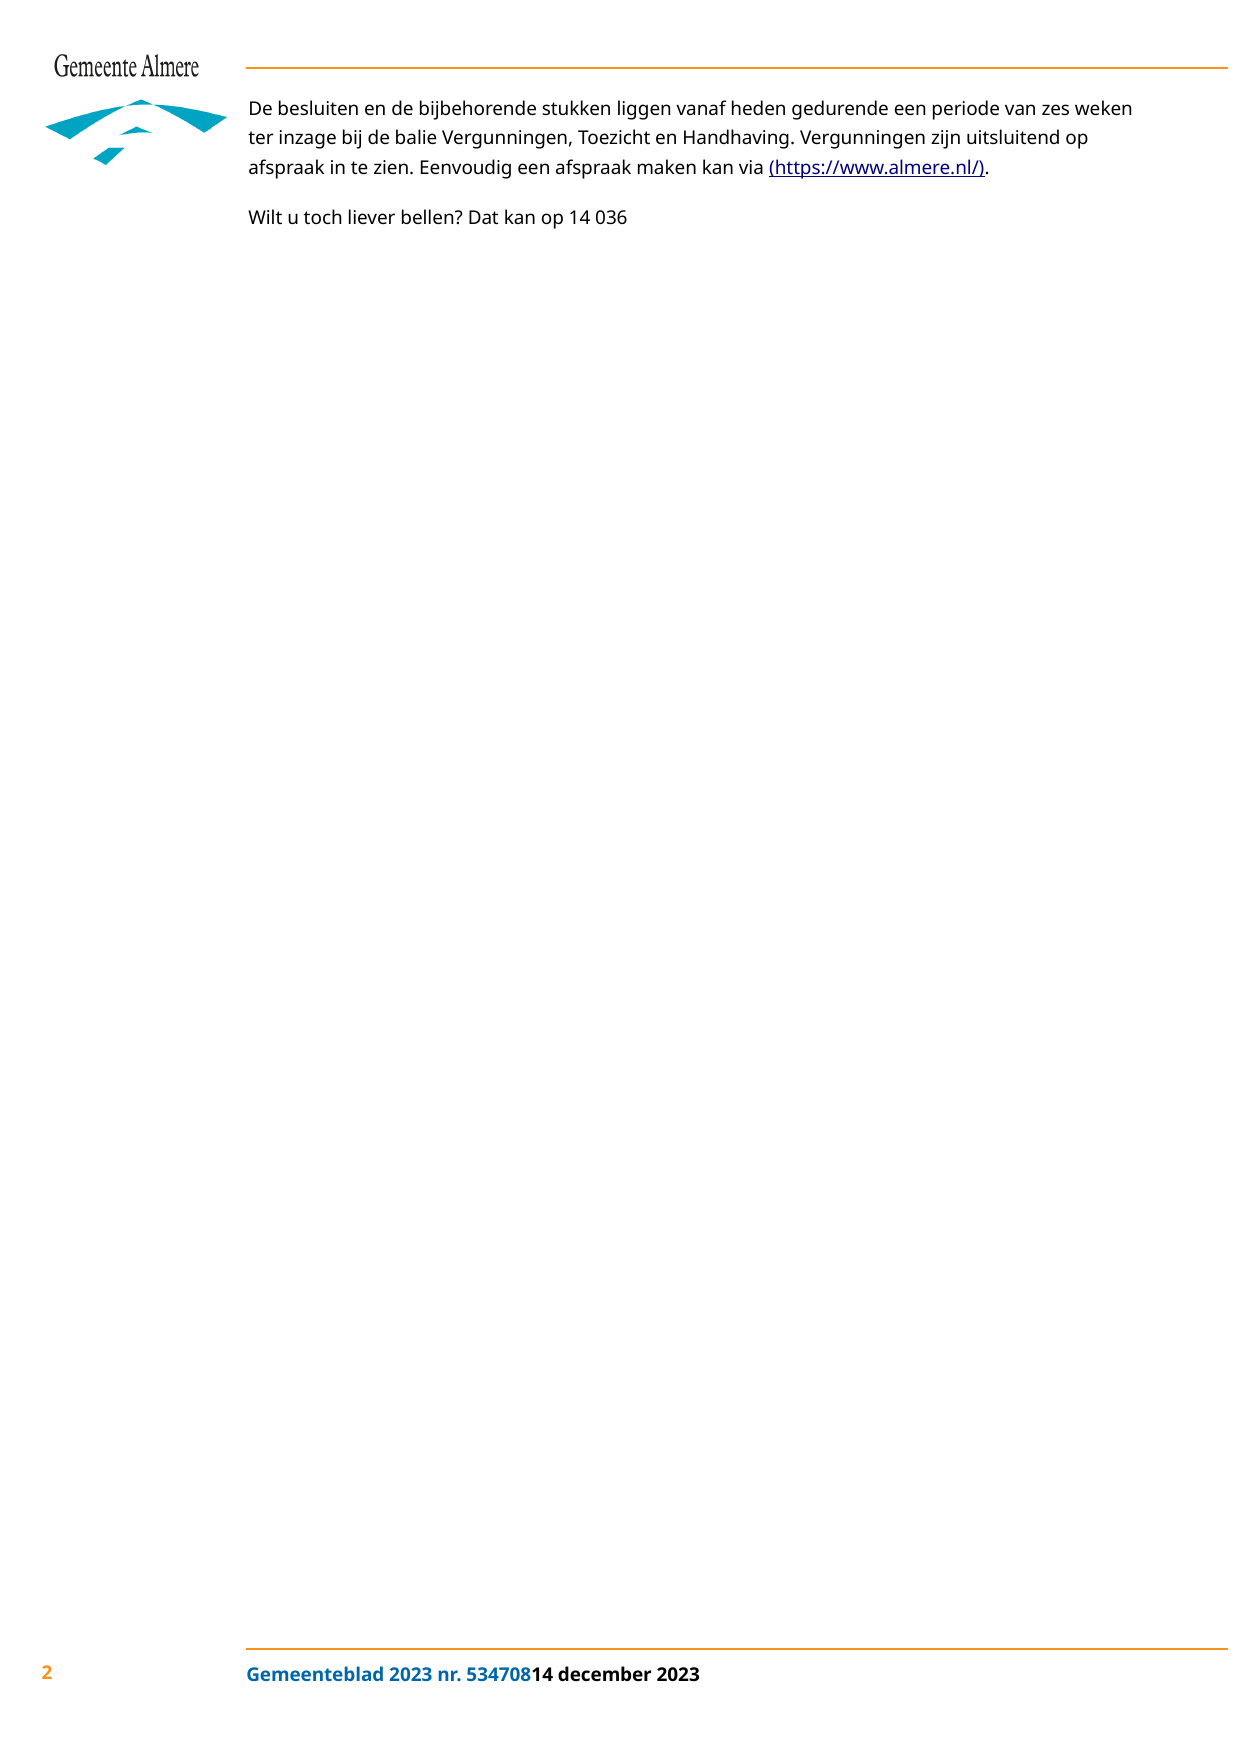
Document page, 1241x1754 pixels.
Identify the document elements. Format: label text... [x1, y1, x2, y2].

text Wilt u toch liever bellen? Dat kan op 14 036 [248, 204, 1152, 230]
text De besluiten en de bijbehorende stukken liggen vanaf heden gedurende een periode van zes weken ter inzage bij de balie Vergunningen, Toezicht en Handhaving. Vergunningen zijn uitsluitend op afspraak in te zien. Eenvoudig een afspraak maken kan via (https://www.almere.nl/). [248, 95, 1152, 180]
picture [41, 47, 231, 172]
